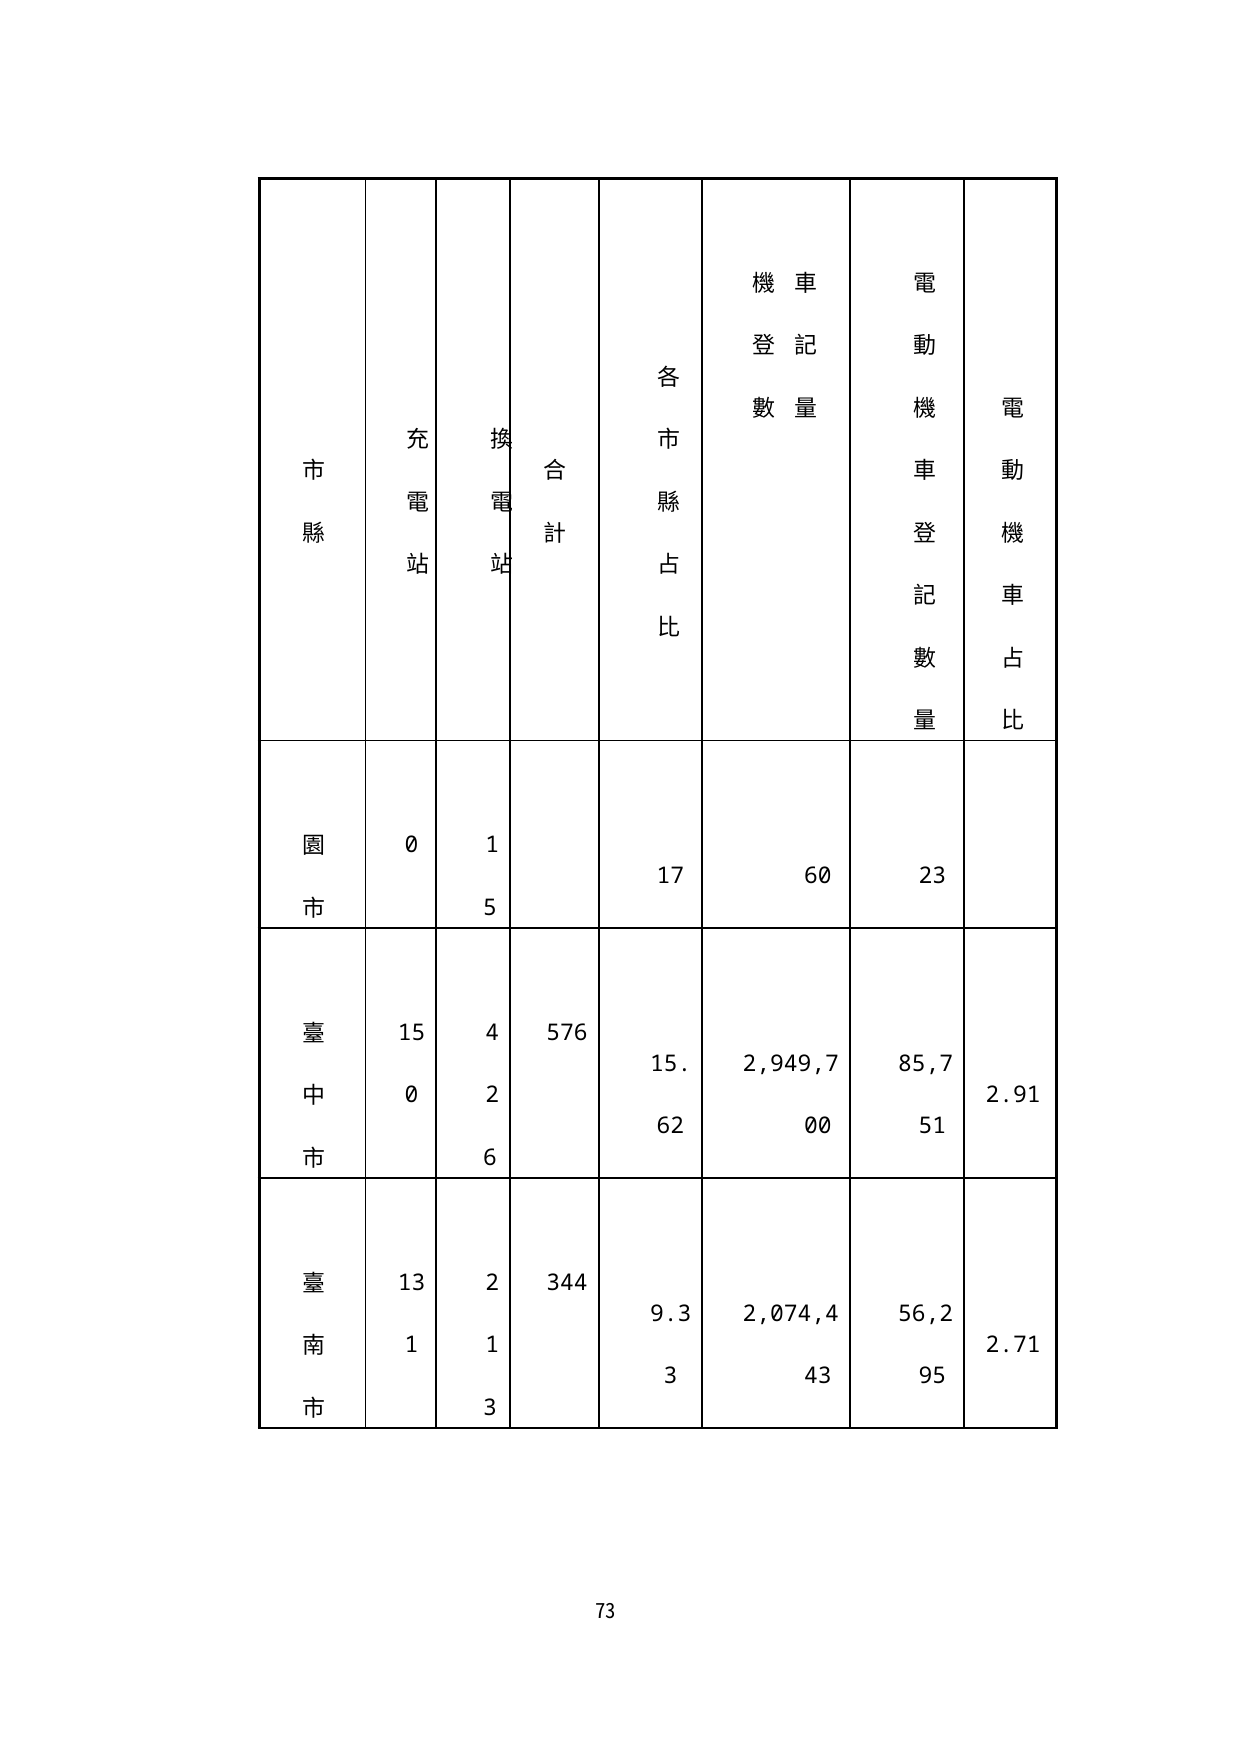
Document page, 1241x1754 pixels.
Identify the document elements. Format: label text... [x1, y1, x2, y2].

table_cell 15 [437, 741, 509, 927]
table_cell 85,751 [851, 929, 963, 1177]
table_cell 131 [366, 1179, 435, 1427]
table_cell [511, 741, 598, 927]
table_cell 9.33 [600, 1179, 701, 1427]
table_cell 56,295 [851, 1179, 963, 1427]
table_header 換電站 [437, 180, 509, 740]
table_cell 576 [511, 929, 598, 1177]
table_cell 2,074,443 [703, 1179, 849, 1427]
table_header 合計 [511, 180, 598, 740]
table_cell 150 [366, 929, 435, 1177]
table_header 電動機車登記數量 [851, 180, 963, 740]
table_cell 23 [851, 741, 963, 927]
table_header 市縣 [261, 180, 365, 740]
table_header 機車登記 數量 [703, 180, 849, 740]
table_cell 344 [511, 1179, 598, 1427]
table_cell 園市 [261, 741, 365, 927]
table_cell 臺中市 [261, 929, 365, 1177]
table_cell 2.71 [965, 1179, 1055, 1427]
table_cell [965, 741, 1055, 927]
table_header 電動機車占比 [965, 180, 1055, 740]
table_cell 2,949,700 [703, 929, 849, 1177]
table_cell 臺南市 [261, 1179, 365, 1427]
table_cell 15.62 [600, 929, 701, 1177]
table_cell 213 [437, 1179, 509, 1427]
table_cell 60 [703, 741, 849, 927]
table_cell 0 [366, 741, 435, 927]
table_header 充電站 [366, 180, 435, 740]
table_cell 17 [600, 741, 701, 927]
table_cell 2.91 [965, 929, 1055, 1177]
table_cell 426 [437, 929, 509, 1177]
table_header 各市縣占比 [600, 180, 701, 740]
